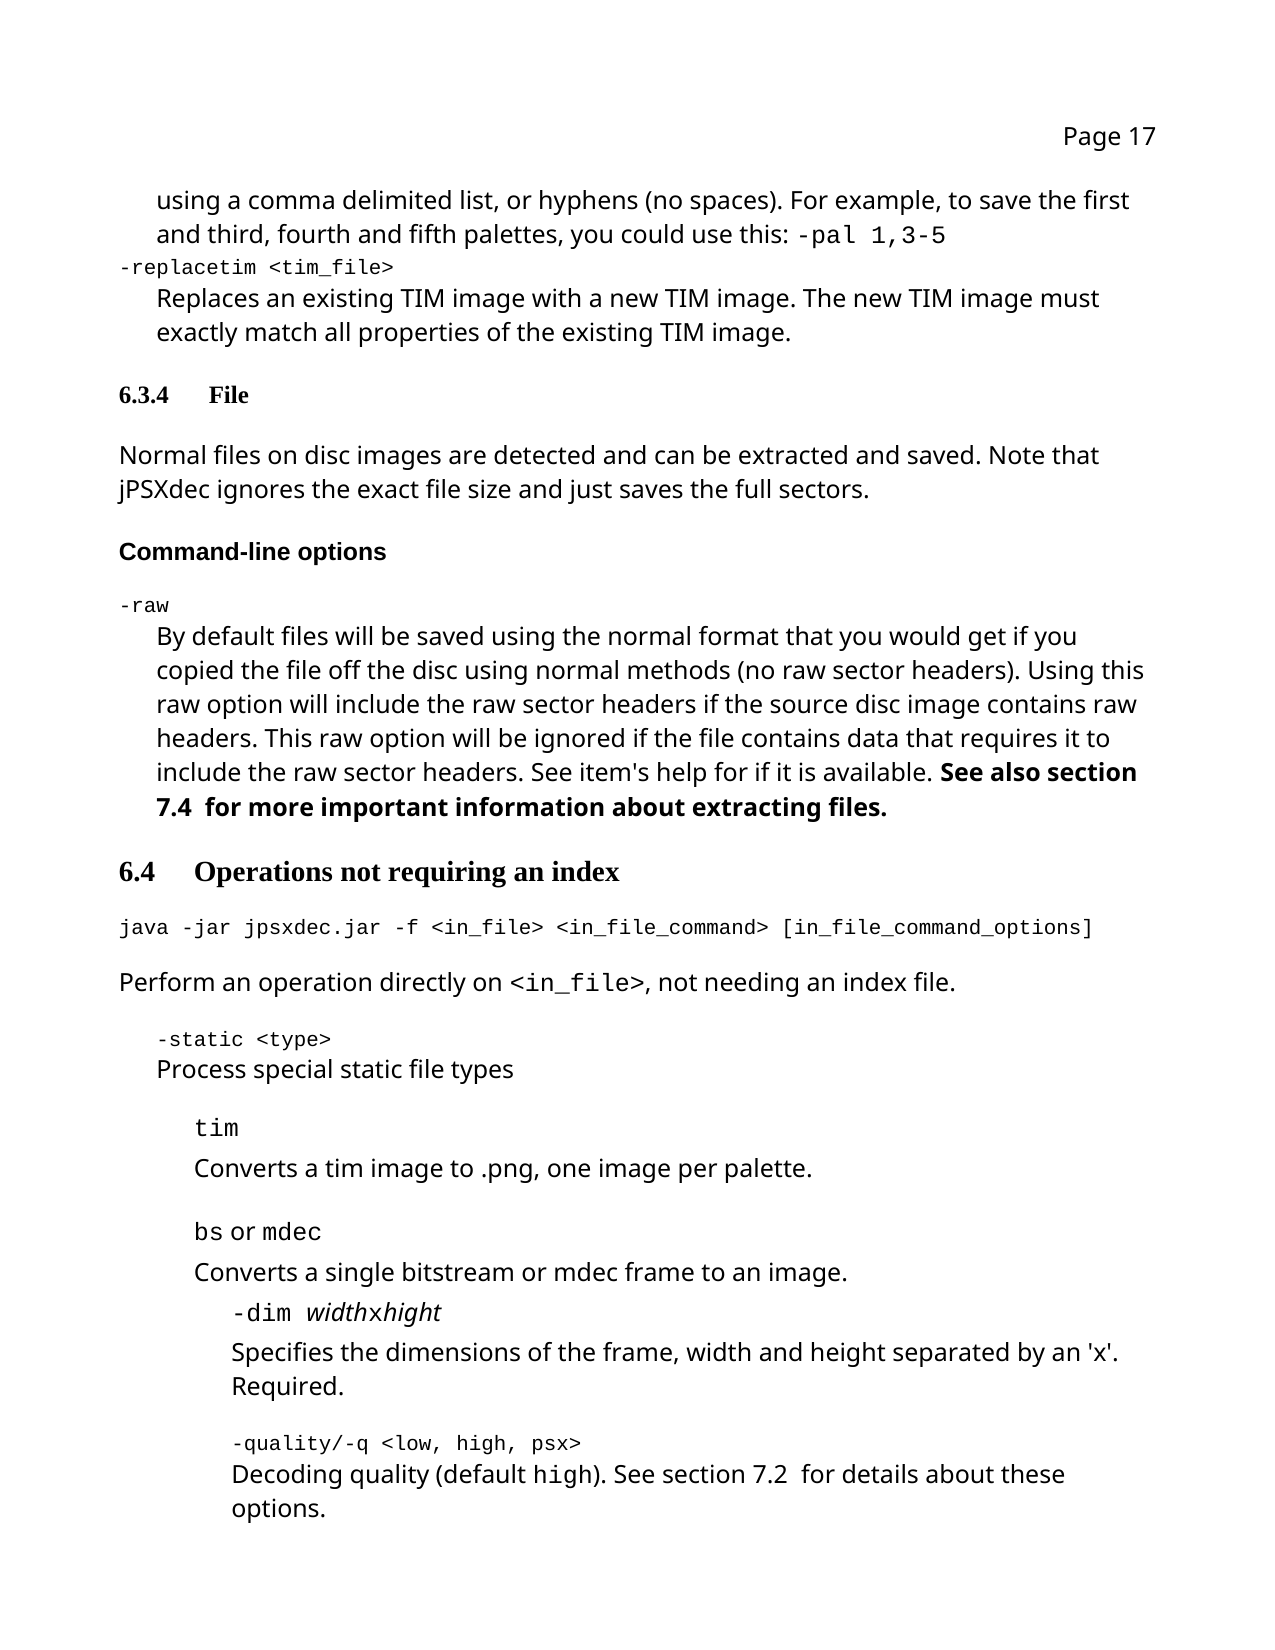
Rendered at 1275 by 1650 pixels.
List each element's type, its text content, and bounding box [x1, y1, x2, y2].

text -dim widthxhight [231, 1294, 1156, 1329]
text Perform an operation directly on <in_file>, not needing an index file. [118, 964, 1156, 999]
text Converts a single bitstream or mdec frame to an image. [193, 1254, 1156, 1288]
text By default files will be saved using the normal format that you would get if you copied the file off the disc using normal methods (no raw sector headers). Using this raw option will include the raw sector headers if the source disc image contains raw headers. This raw option will be ignored if the file contains data that requires it to include the raw sector headers. See item's help for if it is available. See also section 7.4 for more important information about extracting files. [156, 619, 1156, 823]
subtitle Operations not requiring an index [118, 854, 1156, 888]
text Process special static file types [156, 1052, 1156, 1086]
text java -jar jpsxdec.jar -f <in_file> <in_file_command> [in_file_command_options] [118, 917, 1156, 941]
subtitle Command-line options [118, 537, 1156, 566]
text Decoding quality (default high). See section 7.2 for details about these options. [231, 1456, 1156, 1524]
text Converts a tim image to .png, one image per palette. [193, 1150, 1156, 1184]
text -replacetim <tim_file> [118, 257, 1156, 281]
text bs or mdec [193, 1214, 1156, 1248]
text -quality/-q <low, high, psx> [231, 1433, 1156, 1456]
text tim [193, 1116, 1156, 1144]
text using a comma delimited list, or hyphens (no spaces). For example, to save the first and third, fourth and fifth palettes, you could use this: -pal 1,3-5 [156, 183, 1156, 251]
subtitle File [118, 380, 1156, 408]
text Normal files on disc images are detected and can be extracted and saved. Note that jPSXdec ignores the exact file size and just saves the full sectors. [118, 438, 1156, 506]
text Specifies the dimensions of the frame, width and height separated by an 'x'. Required. [231, 1335, 1156, 1403]
text -static <type> [156, 1028, 1156, 1052]
text -raw [118, 595, 1156, 619]
text Replaces an existing TIM image with a new TIM image. The new TIM image must exactly match all properties of the existing TIM image. [156, 281, 1156, 349]
